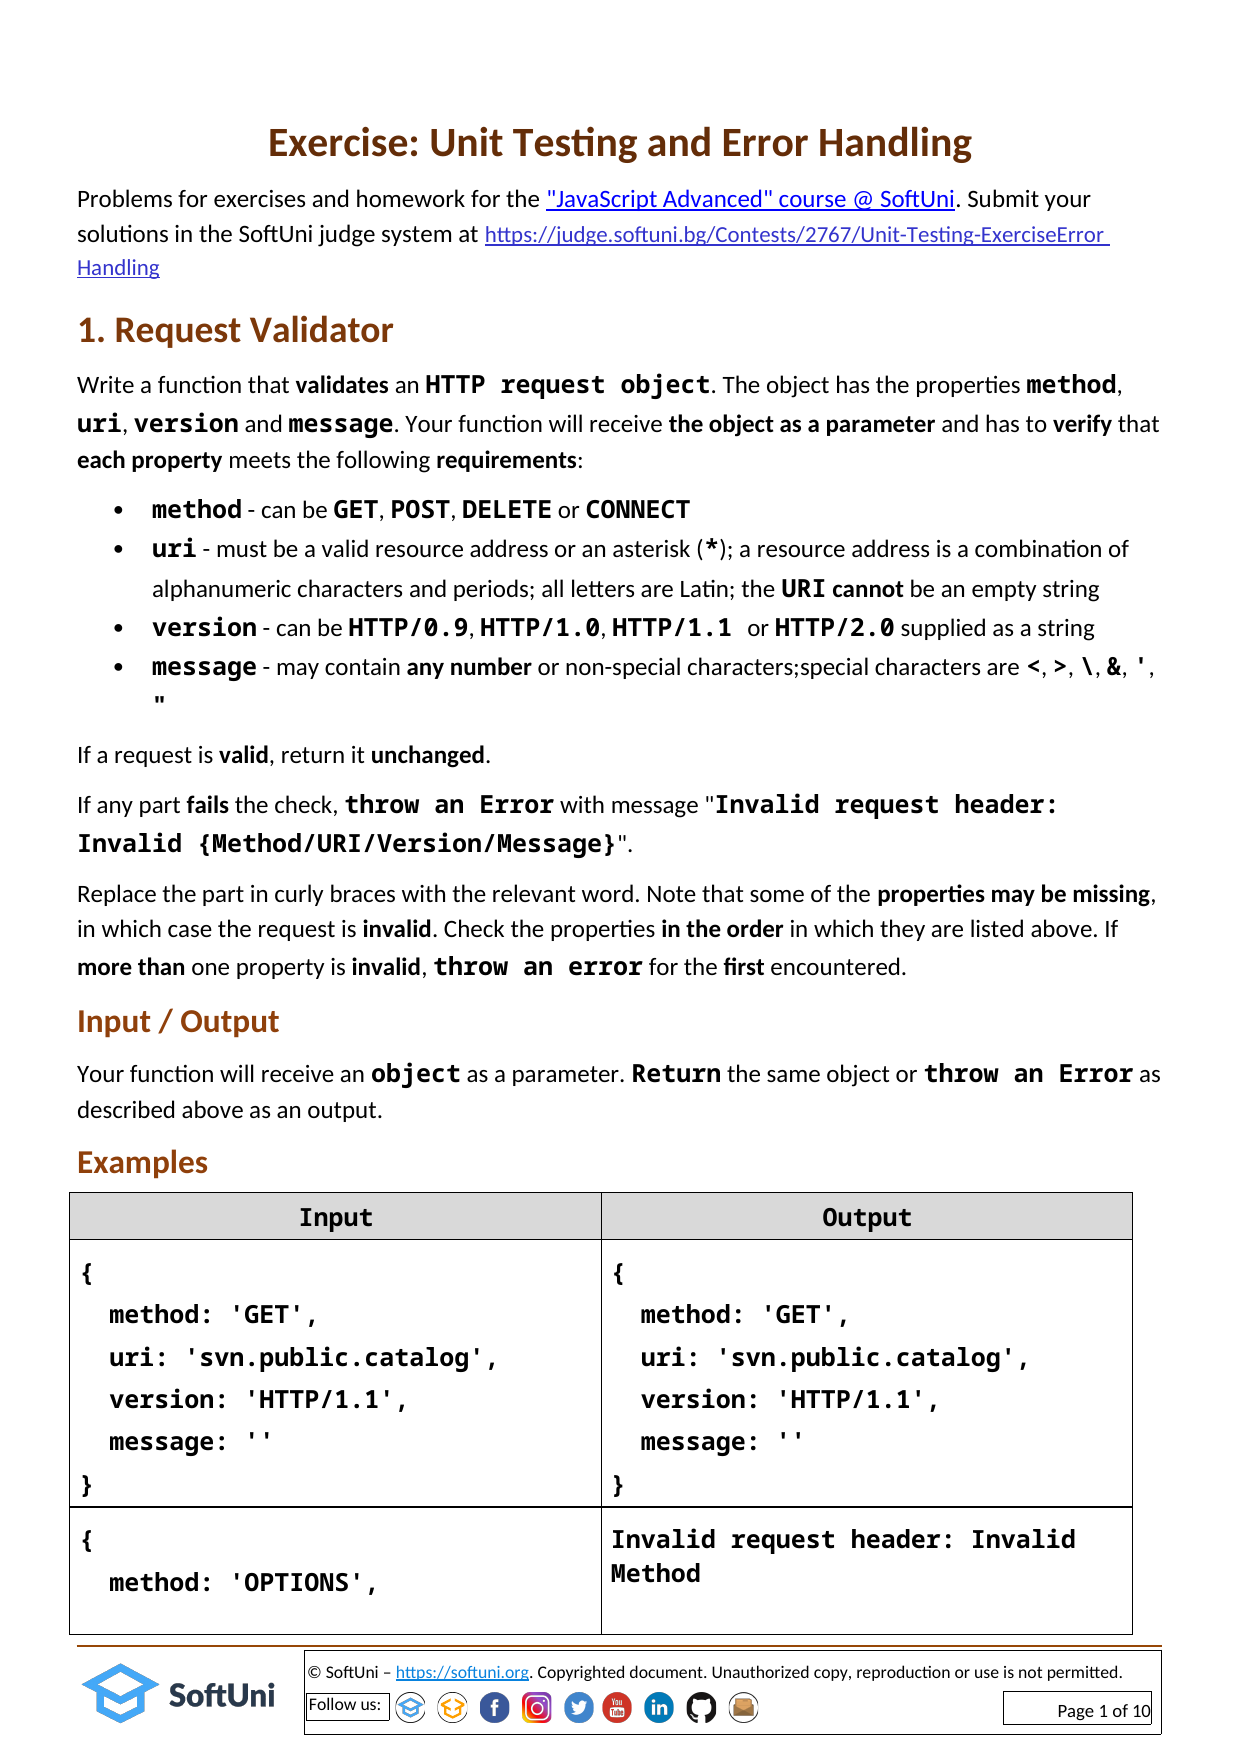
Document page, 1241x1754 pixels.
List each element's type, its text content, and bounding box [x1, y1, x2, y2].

text If a request is valid, return it unchanged. [77, 739, 1163, 770]
picture [728, 1692, 759, 1723]
table_cell { method: 'GET', uri: 'svn.public.catalog', version: 'HTTP/1.1', message: '' } [70, 1240, 601, 1506]
table_cell Invalid request header: Invalid Method [602, 1508, 1132, 1634]
table_header Input [70, 1193, 601, 1239]
picture [665, 1692, 674, 1701]
table_header Output [602, 1193, 1132, 1239]
picture [522, 1692, 552, 1723]
list message - may contain any number or non-special characters;special characters are <, >, \, &, ', " [114, 649, 1163, 722]
subtitle Request Validator [77, 306, 1163, 352]
text Problems for exercises and homework for the "JavaScript Advanced" course @ SoftUni. Submit your solutions in the SoftUni judge system at https://judge.softuni.bg/Contests/2767/Unit-Testing-ExerciseError Handling [77, 183, 1163, 281]
text Replace the part in curly braces with the relevant word. Note that some of the properties may be missing, in which case the request is invalid. Check the properties in the order in which they are listed above. If more than one property is invalid, throw an error for the first encountered. [77, 878, 1163, 982]
picture [564, 1692, 594, 1723]
picture [480, 1692, 510, 1723]
picture [665, 1714, 674, 1723]
list version - can be HTTP/0.9, HTTP/1.0, HTTP/1.1 or HTTP/2.0 supplied as a string [114, 609, 1163, 643]
subtitle Exercise: Unit Testing and Error Handling [77, 116, 1163, 167]
list method - can be GET, POST, DELETE or CONNECT [114, 492, 1163, 526]
picture [602, 1692, 632, 1723]
picture [686, 1692, 717, 1723]
subtitle Input / Output [77, 1000, 1163, 1041]
text Write a function that validates an HTTP request object. The object has the properties method, uri, version and message. Your function will receive the object as a parameter and has to verify that each property meets the following requirements: [77, 367, 1163, 475]
picture [75, 1658, 281, 1729]
list uri - must be a valid resource address or an asterisk (*); a resource address is a combination of alphanumeric characters and periods; all letters are Latin; the URI cannot be an empty string [114, 531, 1163, 604]
subtitle Examples [77, 1141, 1163, 1182]
picture [658, 1705, 667, 1714]
picture [395, 1692, 425, 1723]
text If any part fails the check, throw an Error with message "Invalid request header: Invalid {Method/URI/Version/Message}". [77, 787, 1163, 860]
picture [437, 1692, 468, 1723]
table_cell { method: 'GET', uri: 'svn.public.catalog', version: 'HTTP/1.1', message: '' } [602, 1240, 1132, 1506]
picture [644, 1692, 653, 1701]
picture [644, 1714, 653, 1723]
table_cell { method: 'OPTIONS', [70, 1508, 601, 1634]
text Your function will receive an object as a parameter. Return the same object or throw an Error as described above as an output. [77, 1055, 1163, 1124]
